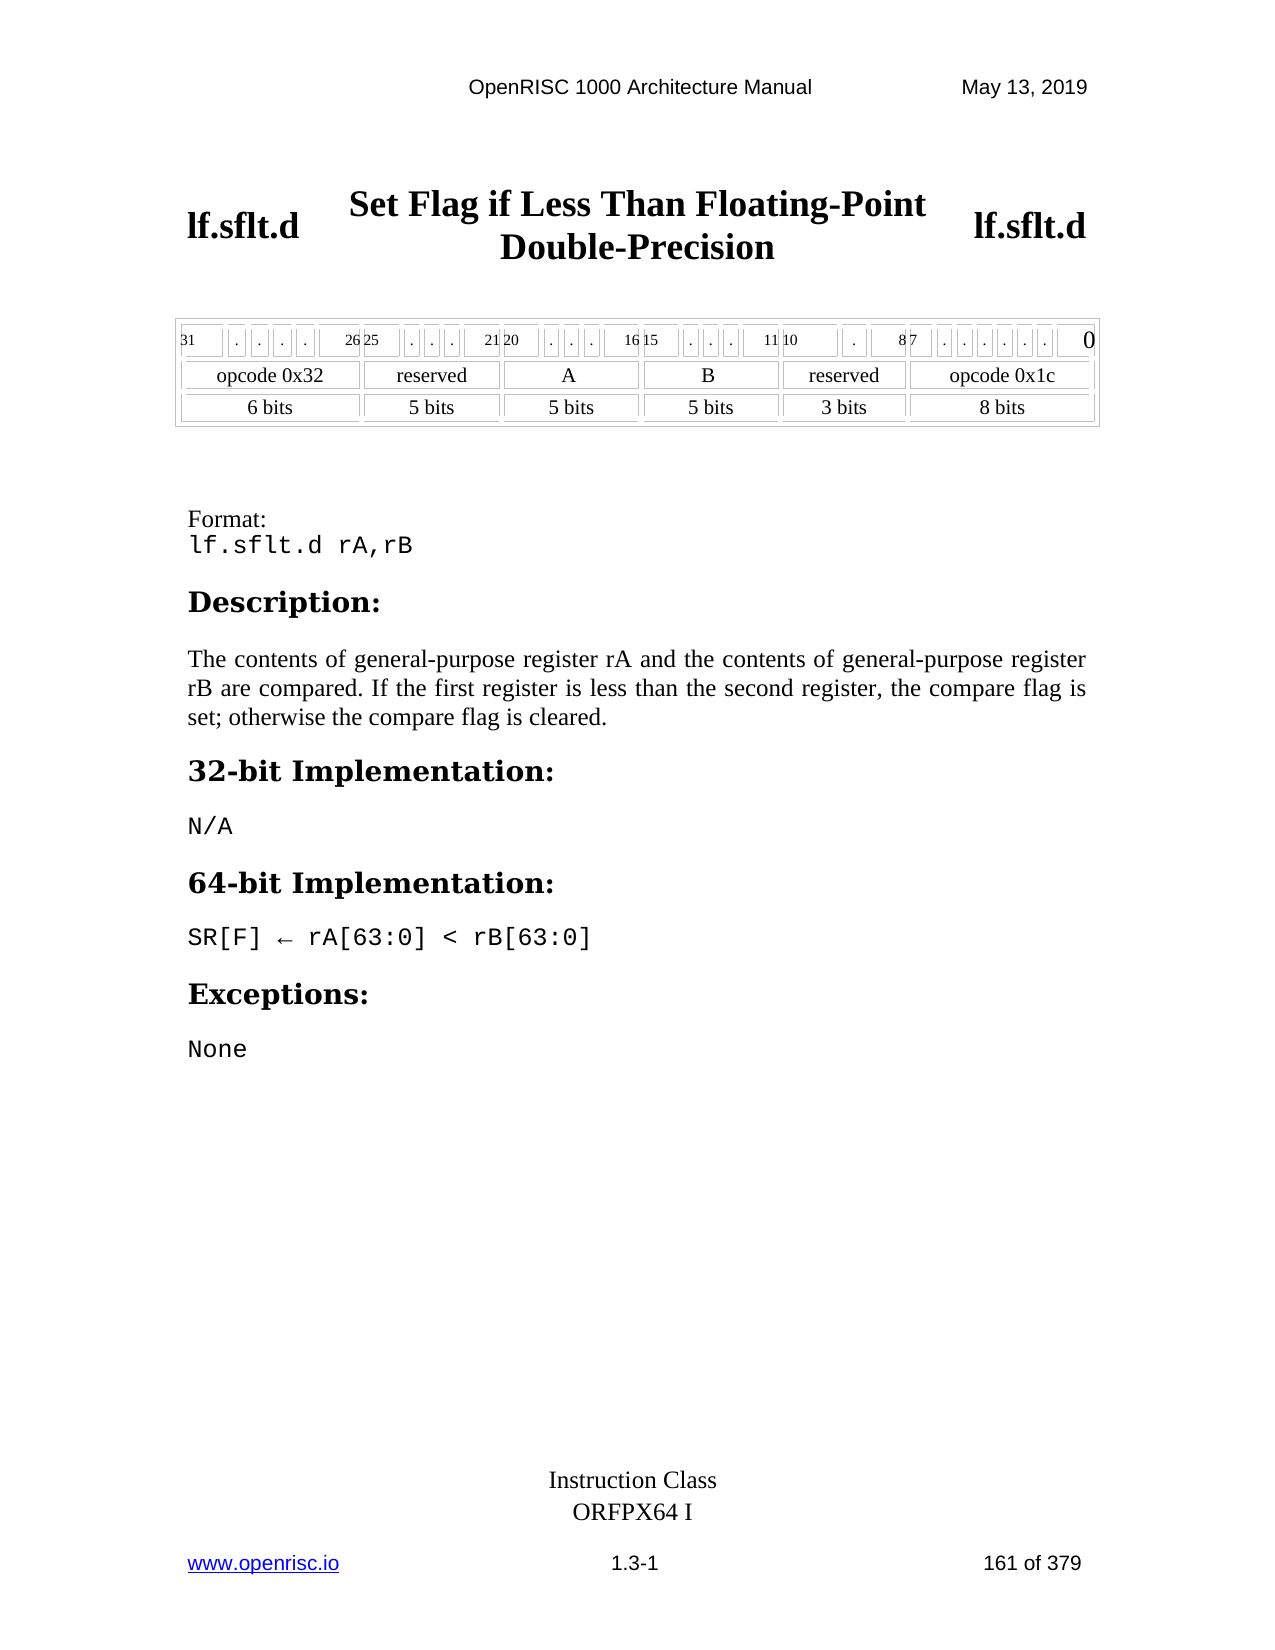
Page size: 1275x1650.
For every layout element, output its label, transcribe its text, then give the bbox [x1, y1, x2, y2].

text None [187, 1036, 1087, 1064]
text SR[F] ← rA[63:0] < rB[63:0] [187, 925, 1087, 953]
text Format: [187, 504, 1087, 533]
text 32-bit Implementation: [187, 755, 1087, 788]
text 64-bit Implementation: [187, 867, 1087, 900]
text Description: [187, 586, 1087, 619]
text Exceptions: [187, 978, 1087, 1011]
text N/A [187, 813, 1087, 842]
text lf.sflt.d rA,rB [187, 533, 1087, 561]
text The contents of general-purpose register rA and the contents of general-purpose register rB are compared. If the first register is less than the second register, the compare flag is set; otherwise the compare flag is cleared. [187, 644, 1087, 730]
